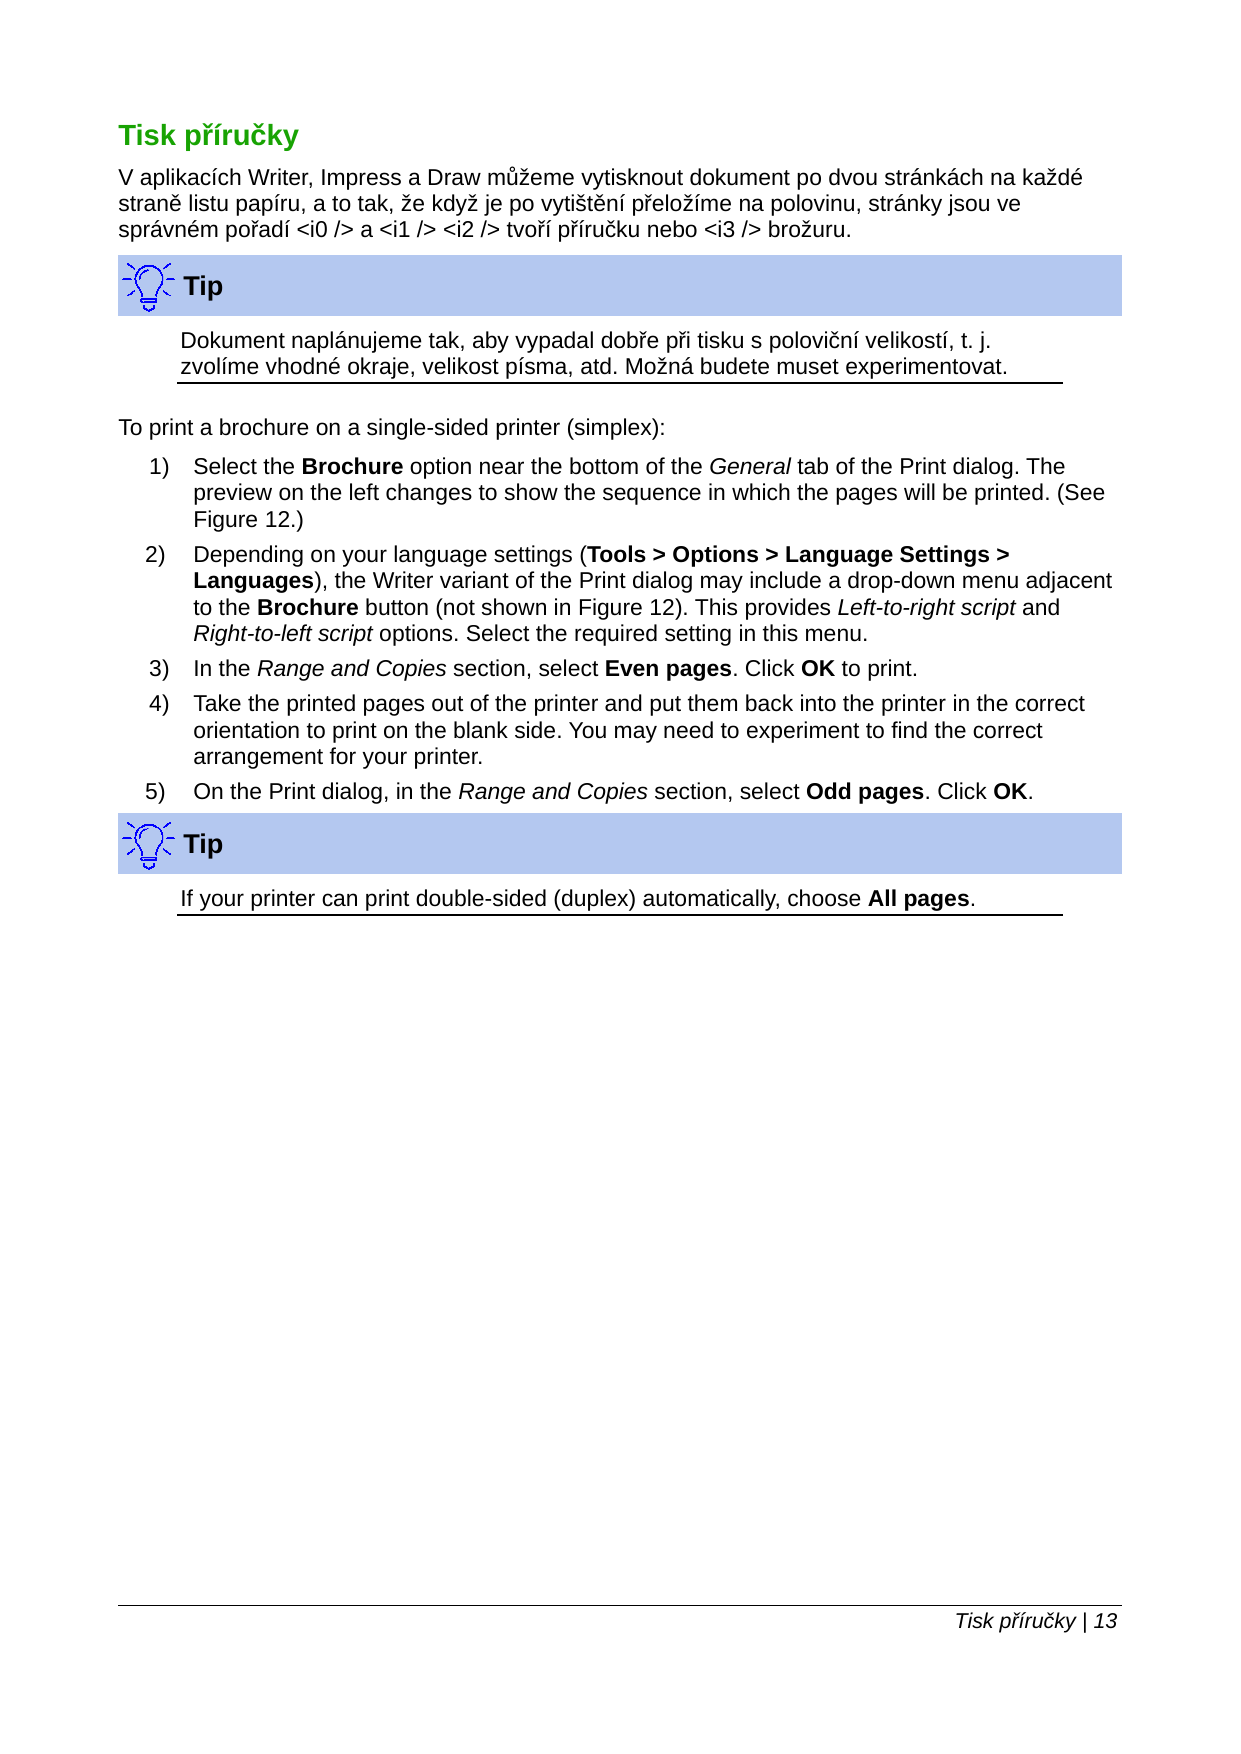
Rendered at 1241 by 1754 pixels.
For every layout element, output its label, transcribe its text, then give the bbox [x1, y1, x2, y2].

list In the Range and Copies section, select Even pages. Click OK to print. [169, 655, 1122, 681]
list Depending on your language settings (Tools > Options > Language Settings > Languages), the Writer variant of the Print dialog may include a drop-down menu adjacent to the Brochure button (not shown in Figure 12). This provides Left-to-right script and Right-to-left script options. Select the required setting in this menu. [165, 541, 1122, 646]
list Take the printed pages out of the printer and put them back into the printer in the correct orientation to print on the blank side. You may need to experiment to find the correct arrangement for your printer. [169, 690, 1122, 769]
subtitle Tip [179, 255, 1122, 316]
list On the Print dialog, in the Range and Copies section, select Odd pages. Click OK. [165, 778, 1122, 804]
picture [119, 814, 179, 874]
text Dokument naplánujeme tak, aby vypadal dobře při tisku s poloviční velikostí, t. j. zvolíme vhodné okraje, velikost písma, atd. Možná budete muset experimentovat. [177, 324, 1063, 382]
subtitle Tisk příručky [118, 118, 1122, 152]
text V aplikacích Writer, Impress a Draw můžeme vytisknout dokument po dvou stránkách na každé straně listu papíru, a to tak, že když je po vytištění přeložíme na polovinu, stránky jsou ve správném pořadí <i0 /> a <i1 /> <i2 /> tvoří příručku nebo <i3 /> brožuru. [118, 163, 1122, 242]
subtitle Tip [118, 813, 1122, 874]
list Select the Brochure option near the bottom of the General tab of the Print dialog. The preview on the left changes to show the sequence in which the pages will be printed. (See Figure 12.) [169, 453, 1122, 532]
text If your printer can print double-sided (duplex) automatically, choose All pages. [177, 882, 1063, 914]
picture [119, 255, 179, 316]
list To print a brochure on a single-sided printer (simplex): [118, 414, 1122, 440]
